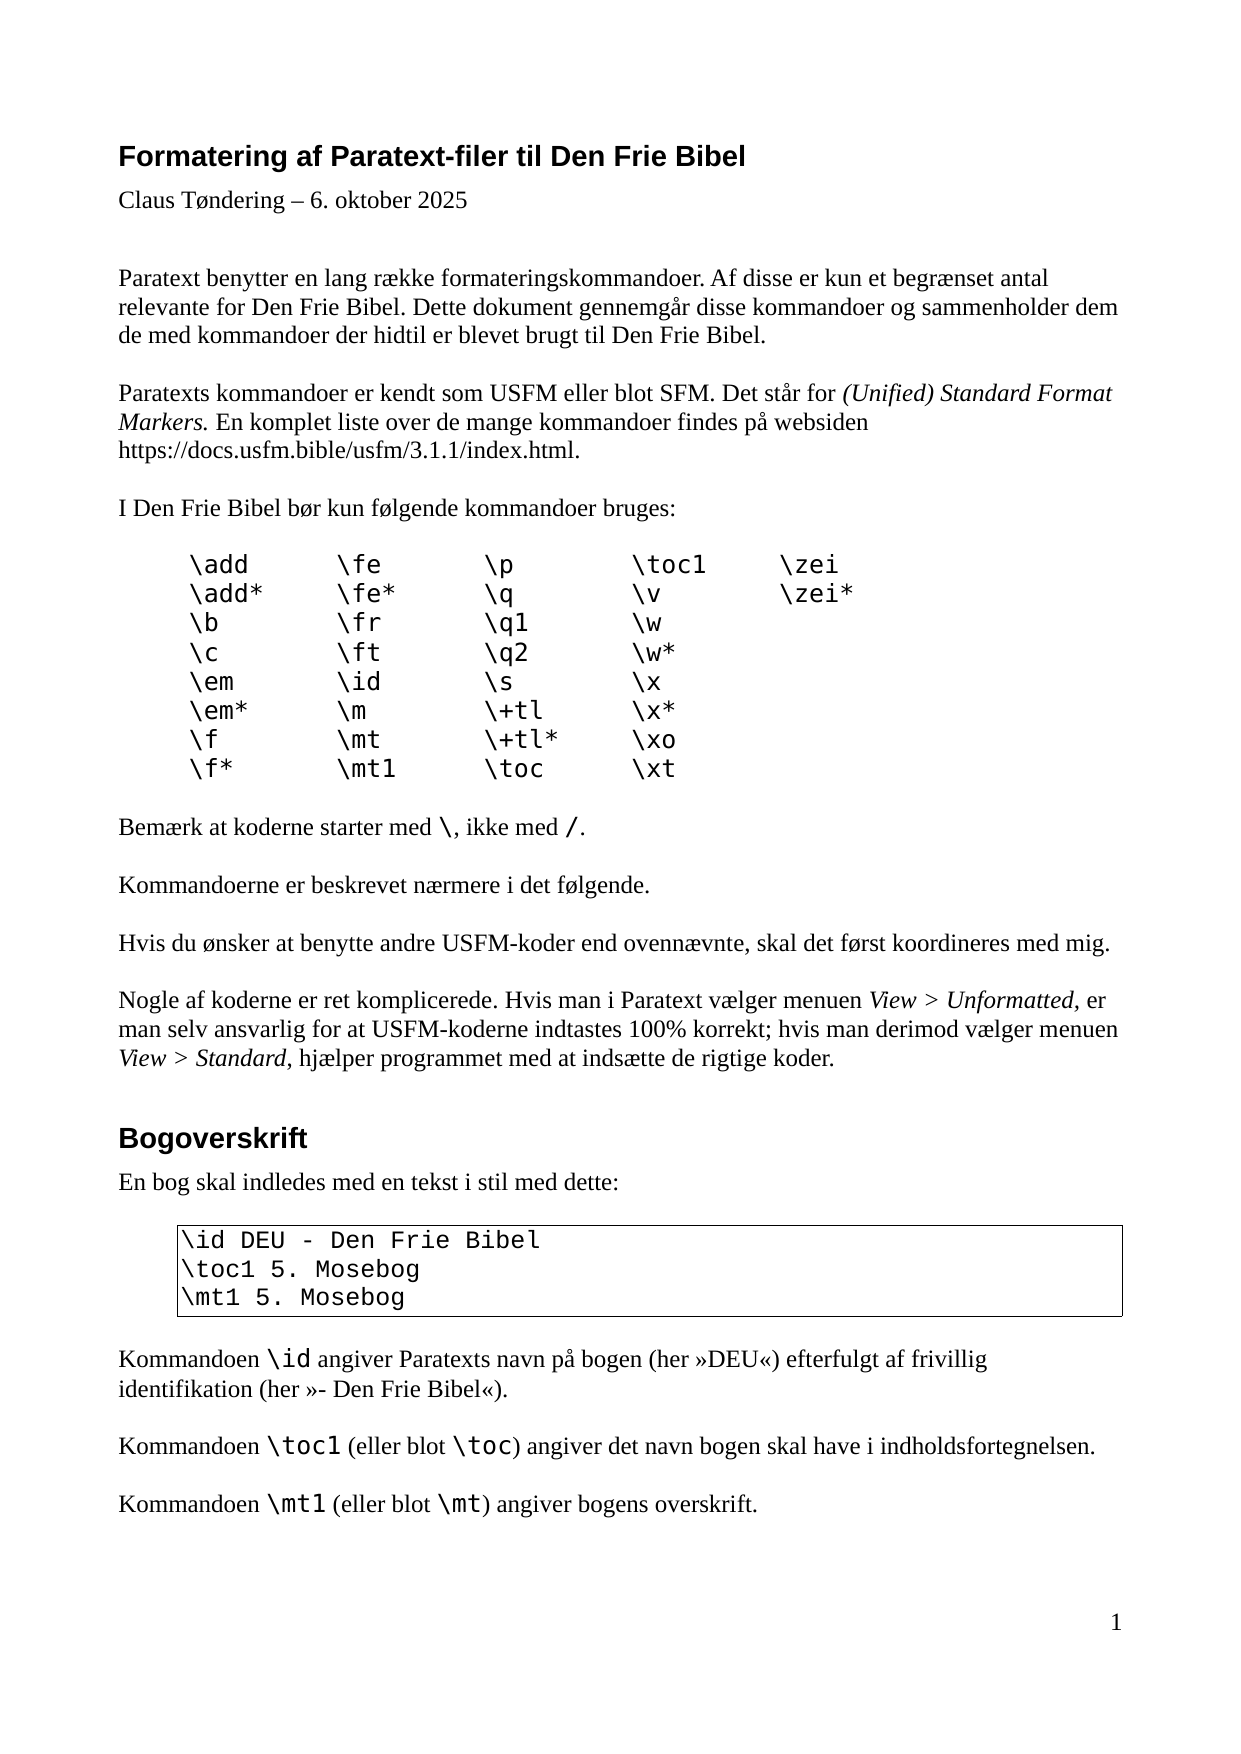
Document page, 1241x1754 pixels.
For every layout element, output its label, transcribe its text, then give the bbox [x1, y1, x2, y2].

text \toc1 5. Mosebog [178, 1253, 1122, 1281]
table_cell [779, 696, 927, 725]
table_cell \+tl [484, 696, 631, 725]
table_cell \v [631, 580, 779, 609]
table_cell \add* [189, 580, 336, 609]
table_cell \x* [631, 696, 779, 725]
table_cell \mt1 [336, 755, 484, 784]
table_cell \+tl* [484, 725, 631, 754]
text I Den Frie Bibel bør kun følgende kommandoer bruges: [118, 493, 1122, 522]
table_cell \w* [631, 638, 779, 667]
table_cell \xt [631, 755, 779, 784]
text Claus Tøndering – 6. oktober 2025 [118, 185, 1122, 214]
text Kommandoen \toc1 (eller blot \toc) angiver det navn bogen skal have i indholdsfortegnelsen. [118, 1431, 1122, 1461]
table_cell [779, 609, 927, 638]
table_cell \toc [484, 755, 631, 784]
table_cell \q2 [484, 638, 631, 667]
subtitle Bogoverskrift [118, 1121, 1122, 1155]
table_cell \ft [336, 638, 484, 667]
table_cell [779, 667, 927, 696]
table_cell \fr [336, 609, 484, 638]
text \id DEU - Den Frie Bibel [178, 1226, 1122, 1253]
table_cell \q [484, 580, 631, 609]
table_cell \em* [189, 696, 336, 725]
table_cell \s [484, 667, 631, 696]
text Nogle af koderne er ret komplicerede. Hvis man i Paratext vælger menuen View > Unformatted, er man selv ansvarlig for at USFM-koderne indtastes 100% korrekt; hvis man derimod vælger menuen View > Standard, hjælper programmet med at indsætte de rigtige koder. [118, 985, 1122, 1072]
table_cell \f* [189, 755, 336, 784]
table_header \add [189, 550, 336, 579]
table_header \p [484, 550, 631, 579]
table_cell \c [189, 638, 336, 667]
subtitle Formatering af Paratext-filer til Den Frie Bibel [118, 139, 1122, 172]
table_cell \id [336, 667, 484, 696]
table_cell \em [189, 667, 336, 696]
table_header \zei [779, 550, 927, 579]
table_cell \m [336, 696, 484, 725]
table_cell \zei* [779, 580, 927, 609]
table_cell [779, 638, 927, 667]
table_cell \x [631, 667, 779, 696]
text \mt1 5. Mosebog [178, 1281, 1122, 1316]
text Kommandoen \id angiver Paratexts navn på bogen (her »DEU«) efterfulgt af frivillig identifikation (her »- Den Frie Bibel«). [118, 1344, 1122, 1403]
table_cell \fe* [336, 580, 484, 609]
table_cell \f [189, 725, 336, 754]
text Paratext benytter en lang række formateringskommandoer. Af disse er kun et begrænset antal relevante for Den Frie Bibel. Dette dokument gennemgår disse kommandoer og sammenholder dem de med kommandoer der hidtil er blevet brugt til Den Frie Bibel. [118, 263, 1122, 349]
table_cell \b [189, 609, 336, 638]
text Kommandoen \mt1 (eller blot \mt) angiver bogens overskrift. [118, 1489, 1122, 1519]
text En bog skal indledes med en tekst i stil med dette: [118, 1167, 1122, 1196]
text Paratexts kommandoer er kendt som USFM eller blot SFM. Det står for (Unified) Standard Format Markers. En komplet liste over de mange kommandoer findes på websiden https://docs.usfm.bible/usfm/3.1.1/index.html. [118, 378, 1122, 464]
table_cell \mt [336, 725, 484, 754]
text Kommandoerne er beskrevet nærmere i det følgende. [118, 870, 1122, 899]
table_header \toc1 [631, 550, 779, 579]
table_cell \xo [631, 725, 779, 754]
table_cell \q1 [484, 609, 631, 638]
text Bemærk at koderne starter med \, ikke med /. [118, 812, 1122, 842]
table_cell \w [631, 609, 779, 638]
text Hvis du ønsker at benytte andre USFM-koder end ovennævnte, skal det først koordineres med mig. [118, 928, 1122, 957]
table_cell [779, 755, 927, 784]
table_cell [779, 725, 927, 754]
table_header \fe [336, 550, 484, 579]
